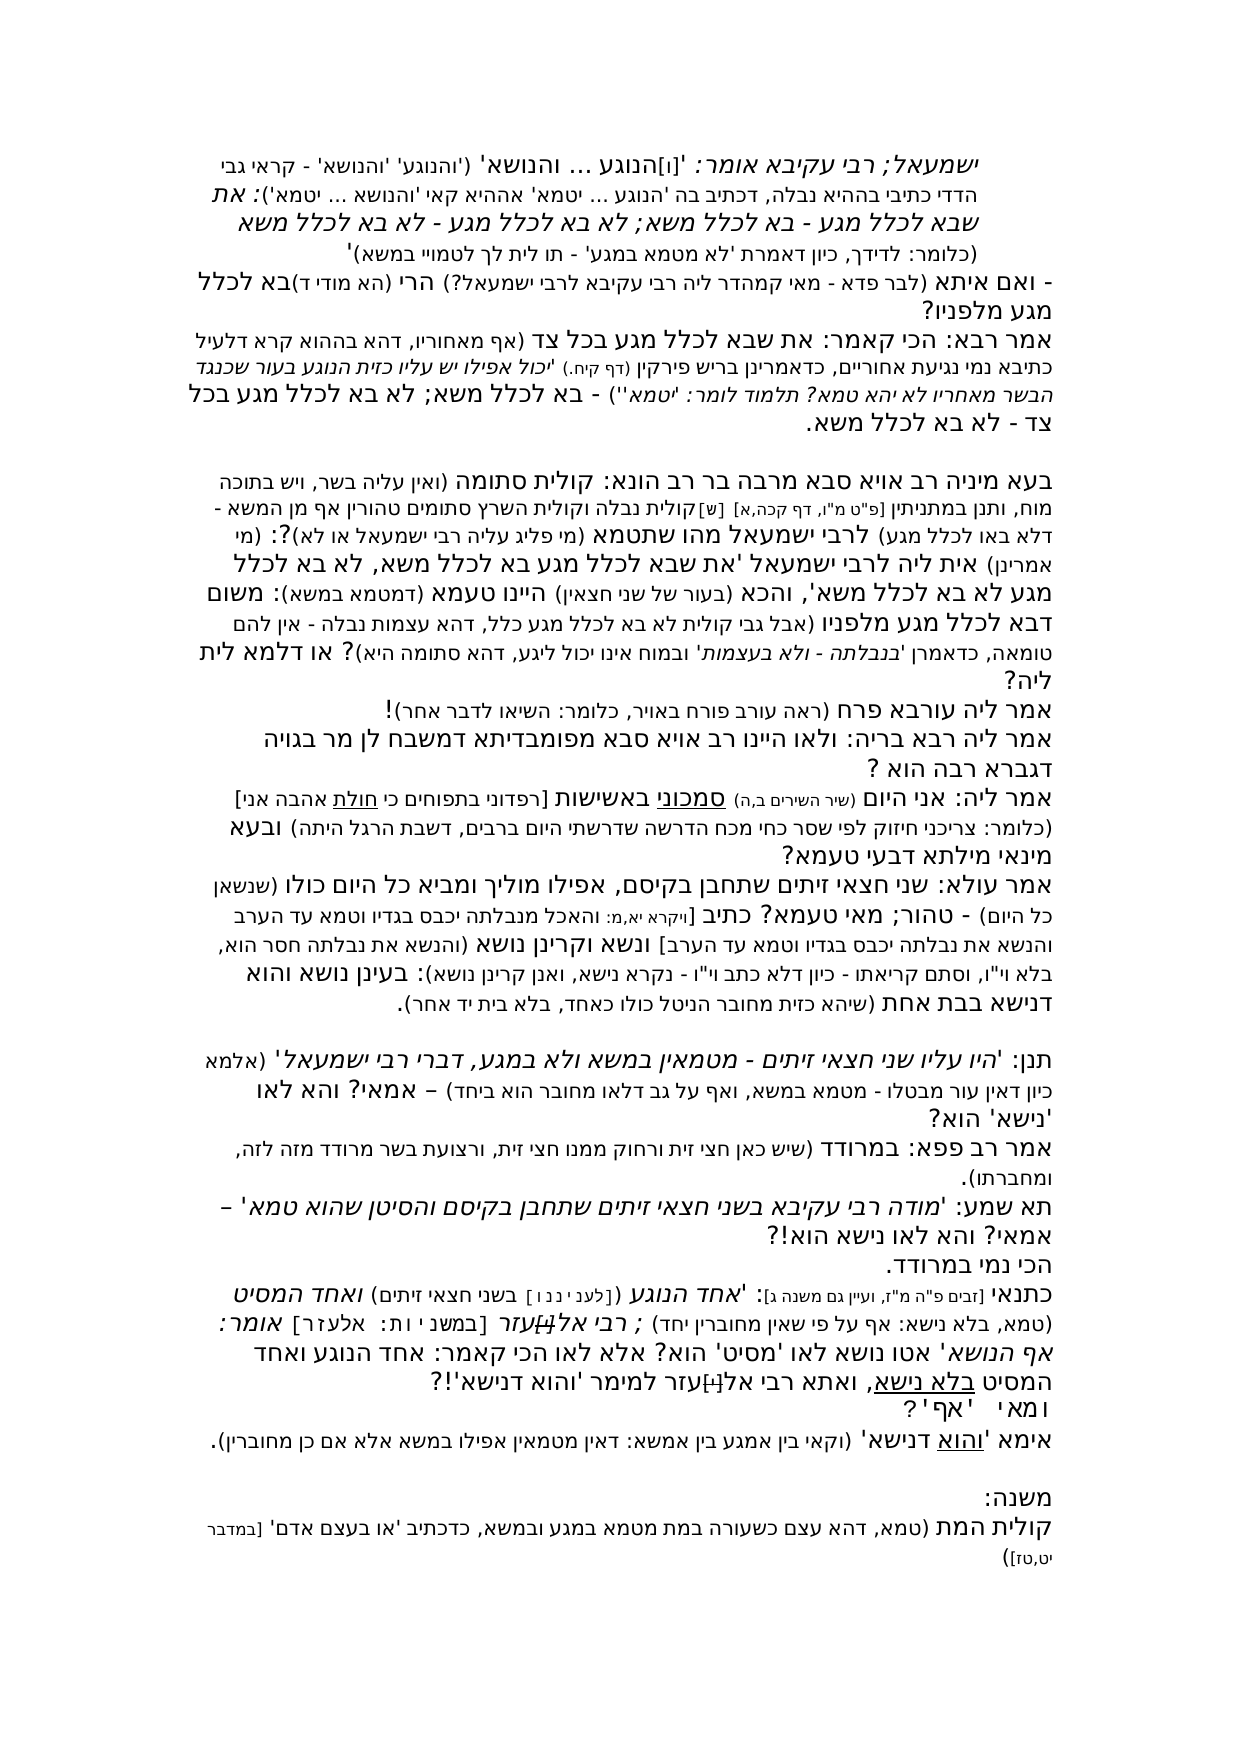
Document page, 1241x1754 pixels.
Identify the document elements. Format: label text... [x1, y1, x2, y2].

text משנה: [187, 1483, 1053, 1512]
text - ואם איתא (לבר פדא - מאי קמהדר ליה רבי עקיבא לרבי ישמעאל?) הרי (הא מודי ד)בא לכלל מגע מלפניו? [187, 267, 1053, 325]
text ומאי 'אף'? [187, 1397, 1053, 1425]
text קולית המת (טמא, דהא עצם כשעורה במת מטמא במגע ובמשא, כדכתיב 'או בעצם אדם' [במדבר יט,טז]) [187, 1512, 1053, 1570]
text אמר ליה רבא בריה: ולאו היינו רב אויא סבא מפומבדיתא דמשבח לן מר בגויה דגברא רבה הוא ? [187, 724, 1053, 783]
text תנן: 'היו עליו שני חצאי זיתים - מטמאין במשא ולא במגע, דברי רבי ישמעאל' (אלמא כיון דאין עור מבטלו - מטמא במשא, ואף על גב דלאו מחובר הוא ביחד) – אמאי? והא לאו 'נישא' הוא? [187, 1046, 1053, 1133]
text אמר ליה: אני היום (שיר השירים ב,ה) סמכוני באשישות [רפדוני בתפוחים כי חולת אהבה אני] (כלומר: צריכני חיזוק לפי שסר כחי מכח הדרשה שדרשתי היום ברבים, דשבת הרגל היתה) ובעא מינאי מילתא דבעי טעמא? [187, 783, 1053, 871]
text אמר רב פפא: במרודד (שיש כאן חצי זית ורחוק ממנו חצי זית, ורצועת בשר מרודד מזה לזה, ומחברתו). [187, 1133, 1053, 1192]
text ישמעאל; רבי עקיבא אומר: '[ו]הנוגע ... והנושא' ('והנוגע' 'והנושא' - קראי גבי הדדי כתיבי בההיא נבלה, דכתיב בה 'הנוגע ... יטמא' אההיא קאי 'והנושא ... יטמא'): את שבא לכלל מגע - בא לכלל משא; לא בא לכלל מגע - לא בא לכלל משא (כלומר: לדידך, כיון דאמרת 'לא מטמא במגע' - תו לית לך לטמויי במשא)' [187, 150, 978, 267]
text אמר עולא: שני חצאי זיתים שתחבן בקיסם, אפילו מוליך ומביא כל היום כולו (שנשאן כל היום) - טהור; מאי טעמא? כתיב [ויקרא יא,מ: והאכל מנבלתה יכבס בגדיו וטמא עד הערב והנשא את נבלתה יכבס בגדיו וטמא עד הערב] ונשא וקרינן נושא (והנשא את נבלתה חסר הוא, בלא וי"ו, וסתם קריאתו - כיון דלא כתב וי"ו - נקרא נישא, ואנן קרינן נושא): בעינן נושא והוא דנישא בבת אחת (שיהא כזית מחובר הניטל כולו כאחד, בלא בית יד אחר). [187, 871, 1053, 1017]
text הכי נמי במרודד. [187, 1250, 1053, 1279]
text אמר ליה עורבא פרח (ראה עורב פורח באויר, כלומר: השיאו לדבר אחר)! [187, 695, 1053, 724]
text אימא 'והוא דנישא' (וקאי בין אמגע בין אמשא: דאין מטמאין אפילו במשא אלא אם כן מחוברין). [187, 1425, 1053, 1454]
text אמר רבא: הכי קאמר: את שבא לכלל מגע בכל צד (אף מאחוריו, דהא בההוא קרא דלעיל כתיבא נמי נגיעת אחוריים, כדאמרינן בריש פירקין (דף קיח.) 'יכול אפילו יש עליו כזית הנוגע בעור שכנגד הבשר מאחריו לא יהא טמא? תלמוד לומר: 'יטמא'') - בא לכלל משא; לא בא לכלל מגע בכל צד - לא בא לכלל משא. [187, 325, 1053, 437]
text תא שמע: 'מודה רבי עקיבא בשני חצאי זיתים שתחבן בקיסם והסיטן שהוא טמא' – אמאי? והא לאו נישא הוא!? [187, 1192, 1053, 1250]
text בעא מיניה רב אויא סבא מרבה בר רב הונא: קולית סתומה (ואין עליה בשר, ויש בתוכה מוח, ותנן במתניתין [פ"ט מ"ו, דף קכה,א] [ש]קולית נבלה וקולית השרץ סתומים טהורין אף מן המשא - דלא באו לכלל מגע) לרבי ישמעאל מהו שתטמא (מי פליג עליה רבי ישמעאל או לא)?: (מי אמרינן) אית ליה לרבי ישמעאל 'את שבא לכלל מגע בא לכלל משא, לא בא לכלל מגע לא בא לכלל משא', והכא (בעור של שני חצאין) היינו טעמא (דמטמא במשא): משום דבא לכלל מגע מלפניו (אבל גבי קולית לא בא לכלל מגע כלל, דהא עצמות נבלה - אין להם טומאה, כדאמרן 'בנבלתה - ולא בעצמות' ובמוח אינו יכול ליגע, דהא סתומה היא)? או דלמא לית ליה? [187, 466, 1053, 695]
text כתנאי [זבים פ"ה מ"ז, ועיין גם משנה ג]: 'אחד הנוגע ([לעניננו] בשני חצאי זיתים) ואחד המסיט (טמא, בלא נישא: אף על פי שאין מחוברין יחד) ; רבי אל[י]עזר [במשניות: אלעזר] אומר: אף הנושא' אטו נושא לאו 'מסיט' הוא? אלא לאו הכי קאמר: אחד הנוגע ואחד המסיט בלא נישא, ואתא רבי אל[י]עזר למימר 'והוא דנישא'!? [187, 1279, 1053, 1397]
